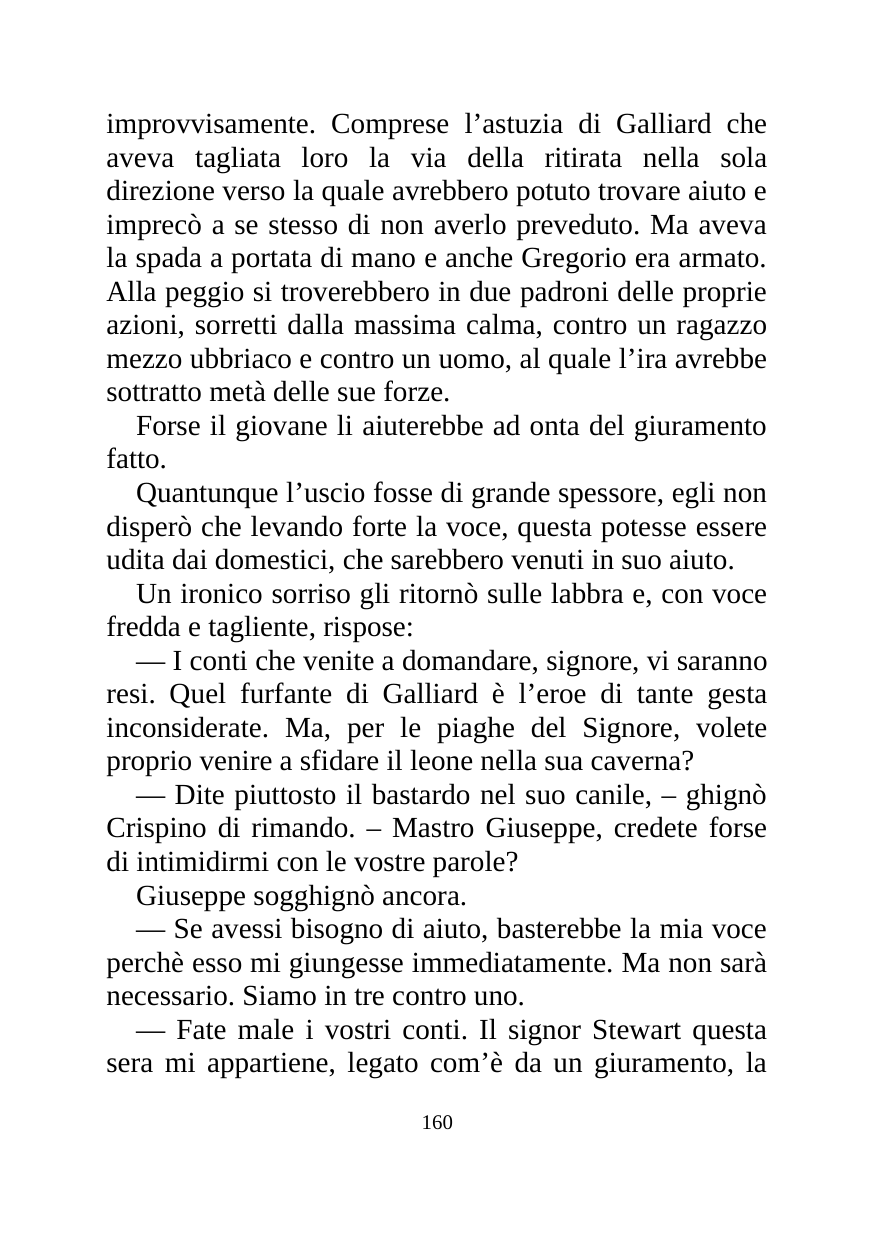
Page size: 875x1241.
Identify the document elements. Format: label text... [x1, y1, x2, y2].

text Quantunque l’uscio fosse di grande spessore, egli non disperò che levando forte la voce, questa potesse essere udita dai domestici, che sarebbero venuti in suo aiuto. [106, 475, 768, 576]
text Forse il giovane li aiuterebbe ad onta del giuramento fatto. [106, 408, 768, 475]
text improvvisamente. Comprese l’astuzia di Galliard che aveva tagliata loro la via della ritirata nella sola direzione verso la quale avrebbero potuto trovare aiuto e imprecò a se stesso di non averlo preveduto. Ma aveva la spada a portata di mano e anche Gregorio era armato. Alla peggio si troverebbero in due padroni delle proprie azioni, sorretti dalla massima calma, contro un ragazzo mezzo ubbriaco e contro un uomo, al quale l’ira avrebbe sottratto metà delle sue forze. [106, 106, 768, 408]
text Giuseppe sogghignò ancora. [106, 878, 768, 911]
text — Fate male i vostri conti. Il signor Stewart questa sera mi appartiene, legato com’è da un giuramento, la [106, 1012, 768, 1079]
text — I conti che venite a domandare, signore, vi saranno resi. Quel furfante di Galliard è l’eroe di tante gesta inconsiderate. Ma, per le piaghe del Signore, volete proprio venire a sfidare il leone nella sua caverna? [106, 643, 768, 777]
text — Dite piuttosto il bastardo nel suo canile, – ghignò Crispino di rimando. – Mastro Giuseppe, credete forse di intimidirmi con le vostre parole? [106, 777, 768, 878]
text Un ironico sorriso gli ritornò sulle labbra e, con voce fredda e tagliente, rispose: [106, 576, 768, 643]
text — Se avessi bisogno di aiuto, basterebbe la mia voce perchè esso mi giungesse immediatamente. Ma non sarà necessario. Siamo in tre contro uno. [106, 911, 768, 1012]
